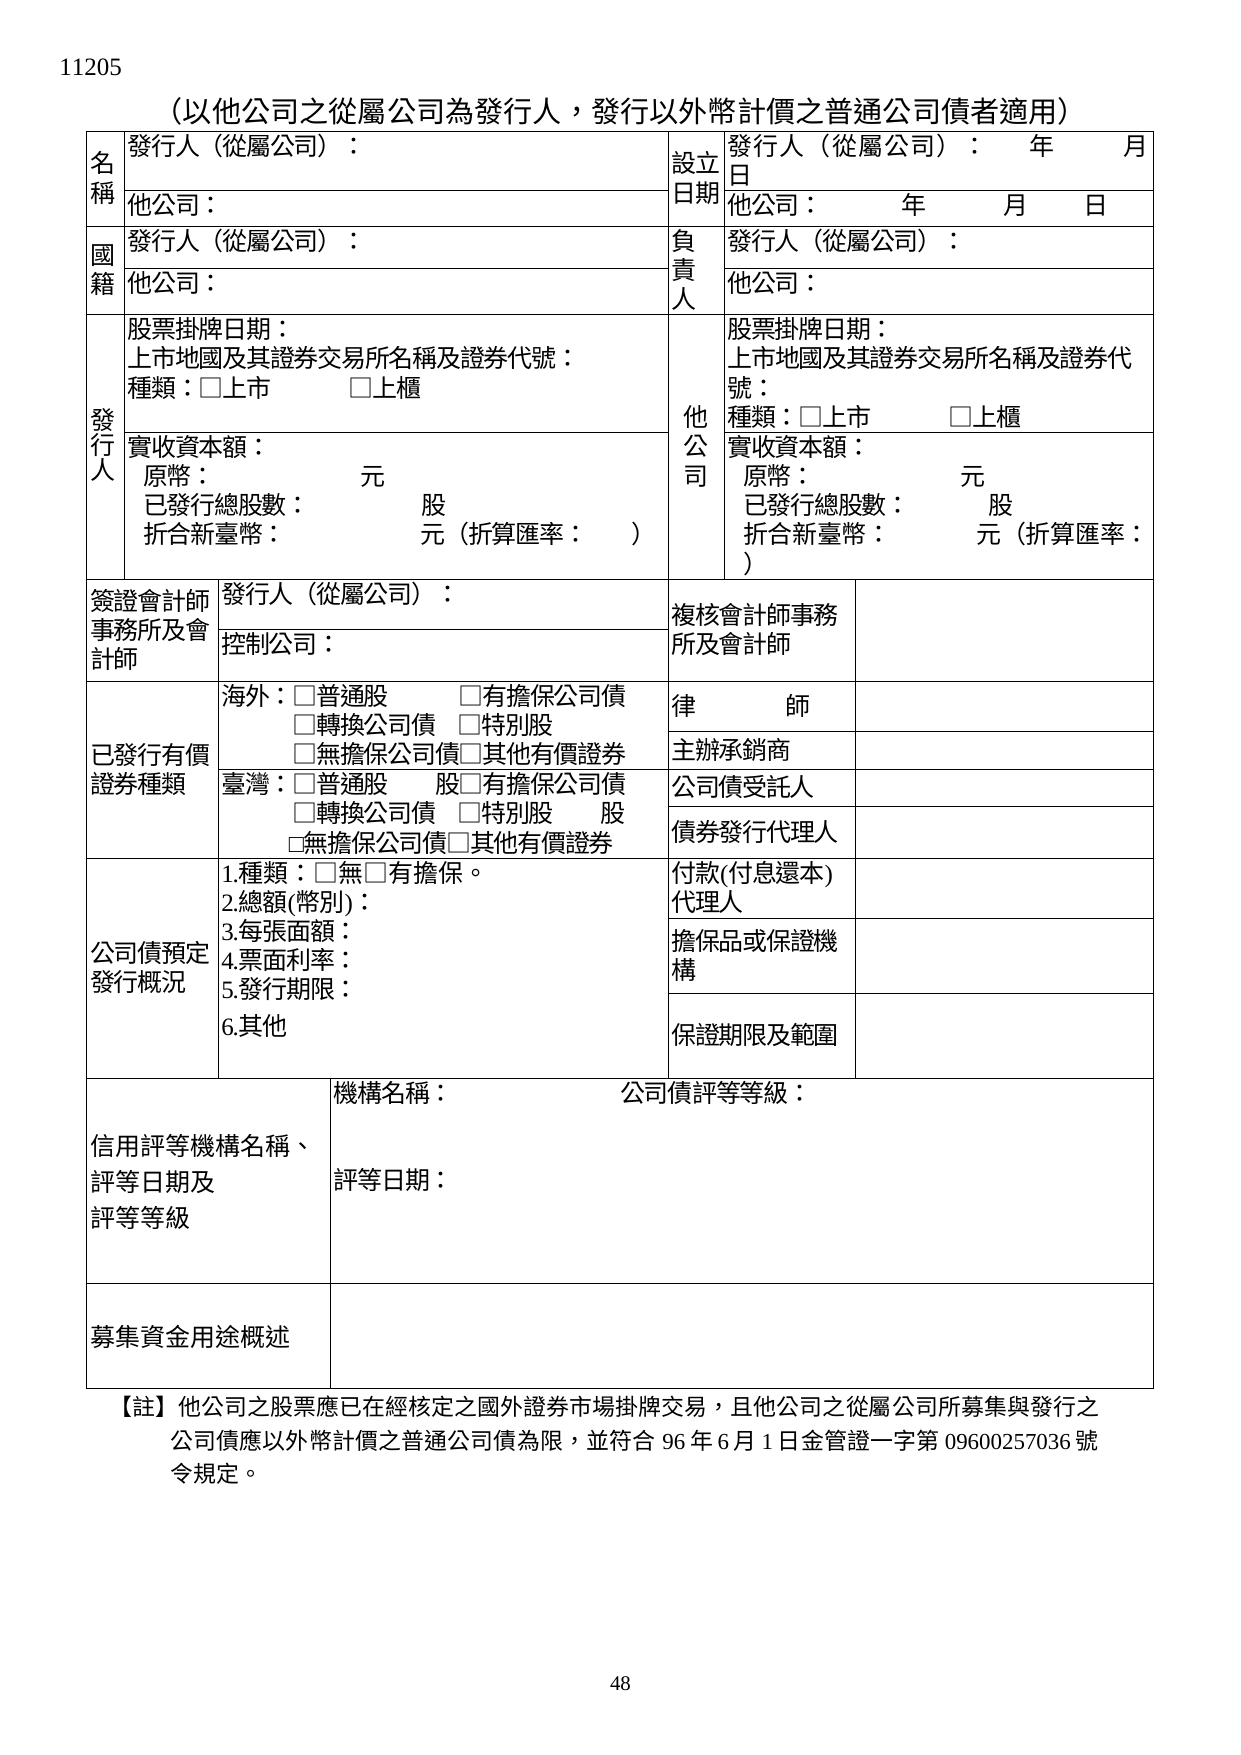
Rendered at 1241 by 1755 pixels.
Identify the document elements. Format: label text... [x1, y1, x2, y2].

table_cell 付款(付息還本) 代理人 [669, 859, 855, 918]
table_cell [331, 1284, 1153, 1388]
table_cell 股票掛牌日期： 上市地國及其證券交易所名稱及證券代號： 種類：□上市 □上櫃 [125, 315, 668, 432]
table_cell 保證期限及範圍 [669, 994, 855, 1078]
table_cell 他公司： [125, 269, 668, 314]
table_header 發行人（從屬公司）： 年 月 日 [725, 132, 1153, 190]
table_cell 他 公 司 [669, 315, 724, 579]
table_cell [856, 994, 1153, 1078]
table_cell 發行人（從屬公司）： [725, 227, 1153, 268]
table_cell [856, 859, 1153, 918]
table_cell 發行人 [87, 315, 124, 579]
table_cell [856, 807, 1153, 858]
table_cell 控制公司： [219, 630, 668, 681]
table_cell [856, 682, 1153, 731]
table_cell 實收資本額： 原幣： 元 已發行總股數： 股 折合新臺幣： 元（折算匯率： ） [725, 433, 1153, 579]
table_cell 公司債受託人 [669, 770, 855, 806]
table_cell 負 責 人 [669, 227, 724, 314]
table_header 發行人（從屬公司）： [125, 132, 668, 190]
table_cell [856, 919, 1153, 993]
table_cell 國籍 [87, 227, 124, 314]
table_cell 機構名稱： 公司債評等等級： 評等日期： [331, 1079, 1153, 1283]
table_header 名稱 [87, 132, 124, 226]
table_cell 簽證會計師事務所及會計師 [87, 580, 218, 681]
table_cell 他公司： [725, 269, 1153, 314]
table_cell 發行人（從屬公司）： [125, 227, 668, 268]
table_cell 公司債預定發行概況 [87, 859, 218, 1078]
table_cell 擔保品或保證機構 [669, 919, 855, 993]
table_header 設立日期 [669, 132, 724, 226]
subtitle 【註】他公司之股票應已在經核定之國外證券市場掛牌交易，且他公司之從屬公司所募集與發行之公司債應以外幣計價之普通公司債為限，並符合96年6月1日金管證一字第09600257036號令規定。 [109, 1389, 1099, 1489]
table_cell 律 師 [669, 682, 855, 731]
table_cell 複核會計師事務所及會計師 [669, 580, 855, 681]
table_cell 信用評等機構名稱、評等日期及 評等等級 [87, 1079, 330, 1283]
table_cell 他公司： [125, 191, 668, 226]
table_cell 海外：□普通股 □有擔保公司債 □轉換公司債 □特別股 □無擔保公司債□其他有價證券 [219, 682, 668, 769]
table_cell [856, 770, 1153, 806]
table_cell 臺灣：□普通股 股□有擔保公司債 □轉換公司債 □特別股 股 □無擔保公司債□其他有價證券 [219, 770, 668, 858]
table_cell [856, 732, 1153, 769]
table_cell 募集資金用途概述 [87, 1284, 330, 1388]
table_cell 實收資本額： 原幣： 元 已發行總股數： 股 折合新臺幣： 元（折算匯率： ） [125, 433, 668, 579]
table_cell 他公司： 年 月 日 [725, 191, 1153, 226]
table_cell 債券發行代理人 [669, 807, 855, 858]
table_cell 1.種類：□無□有擔保。 2.總額(幣別)： 3.每張面額： 4.票面利率： 5.發行期限： 6.其他 [219, 859, 668, 1078]
table_cell 主辦承銷商 [669, 732, 855, 769]
subtitle （以他公司之從屬公司為發行人，發行以外幣計價之普通公司債者適用） [59, 88, 1181, 131]
table_cell 已發行有價 證券種類 [87, 682, 218, 858]
table_cell 股票掛牌日期： 上市地國及其證券交易所名稱及證券代號： 種類：□上市 □上櫃 [725, 315, 1153, 432]
table_cell [856, 580, 1153, 681]
table_cell 發行人（從屬公司）： [219, 580, 668, 629]
